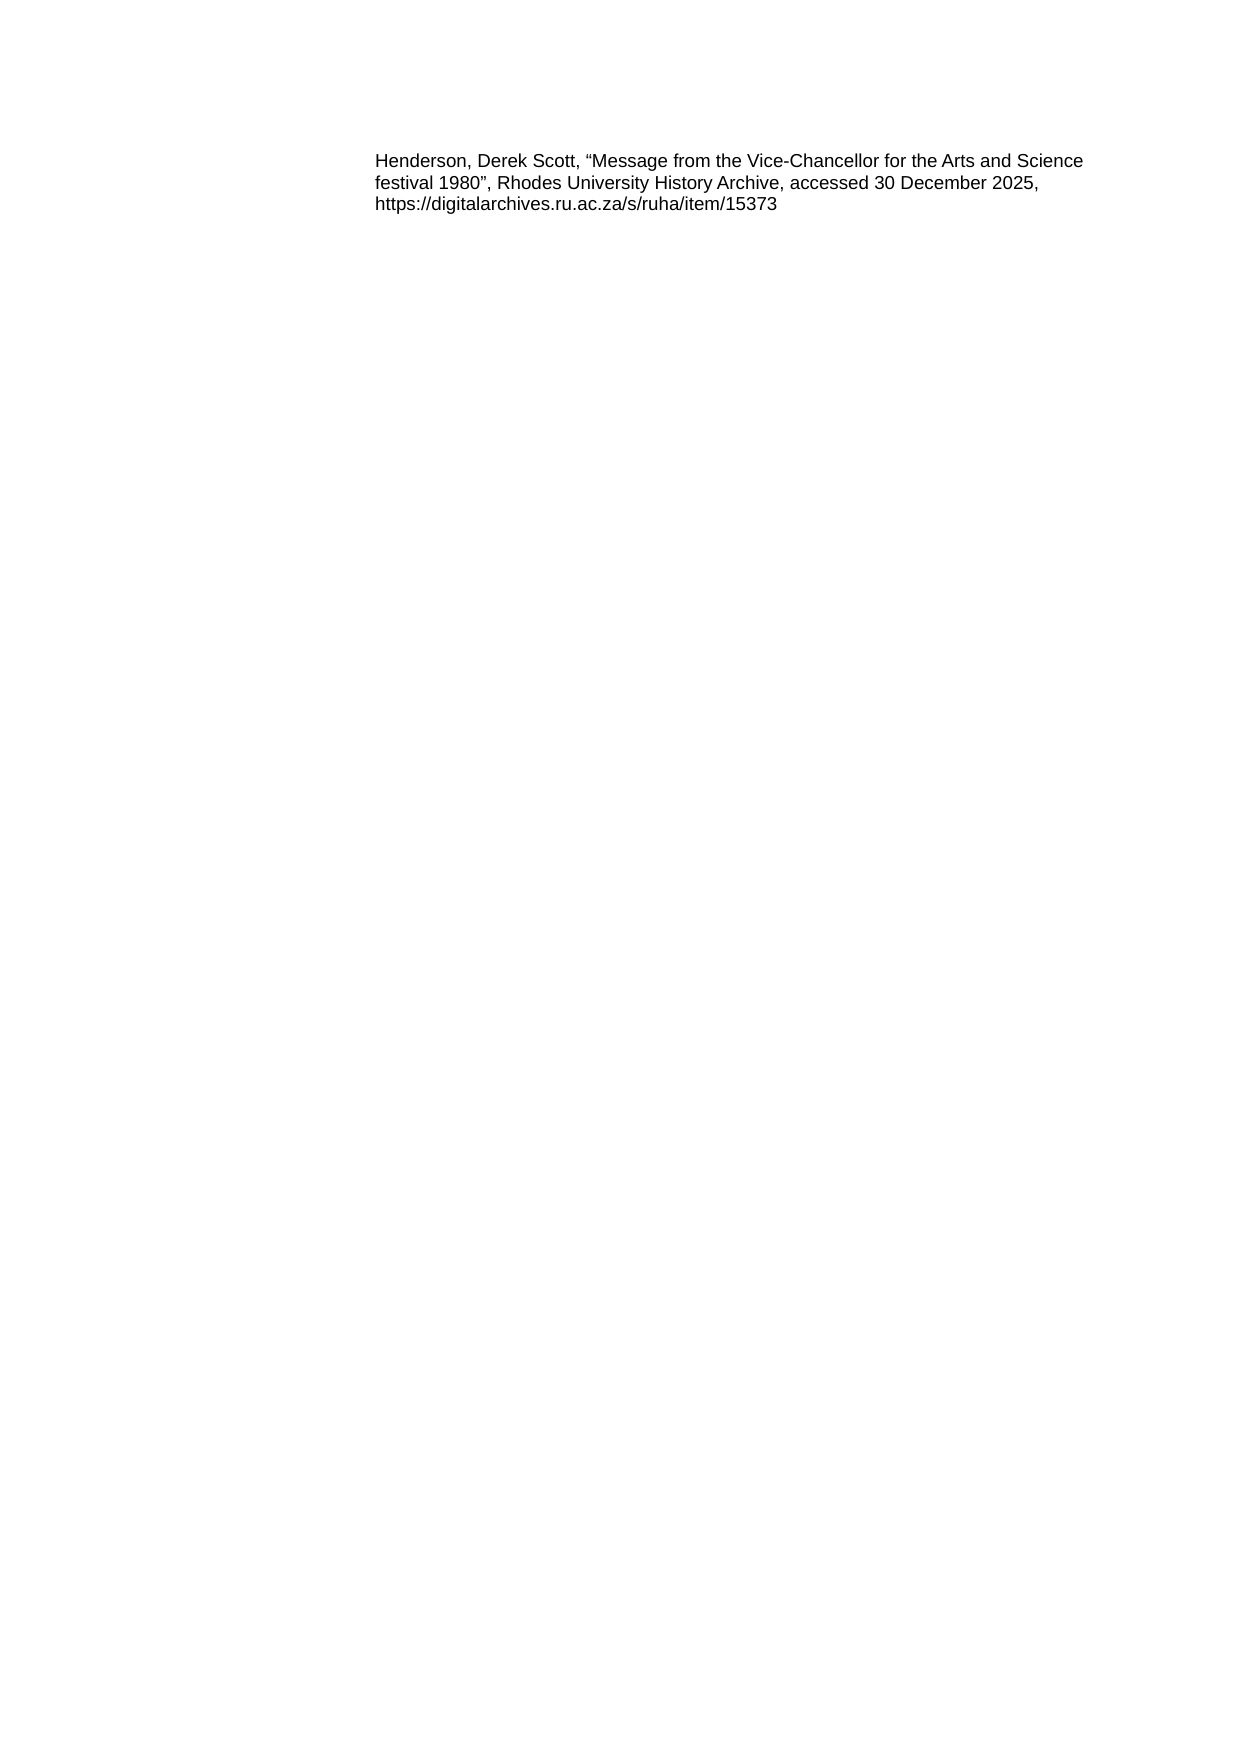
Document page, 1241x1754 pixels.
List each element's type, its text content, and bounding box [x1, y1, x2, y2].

text Henderson, Derek Scott, “Message from the Vice-Chancellor for the Arts and Science festival 1980”, Rhodes University History Archive, accessed 30 December 2025, https://digitalarchives.ru.ac.za/s/ruha/item/15373 [375, 150, 1090, 215]
